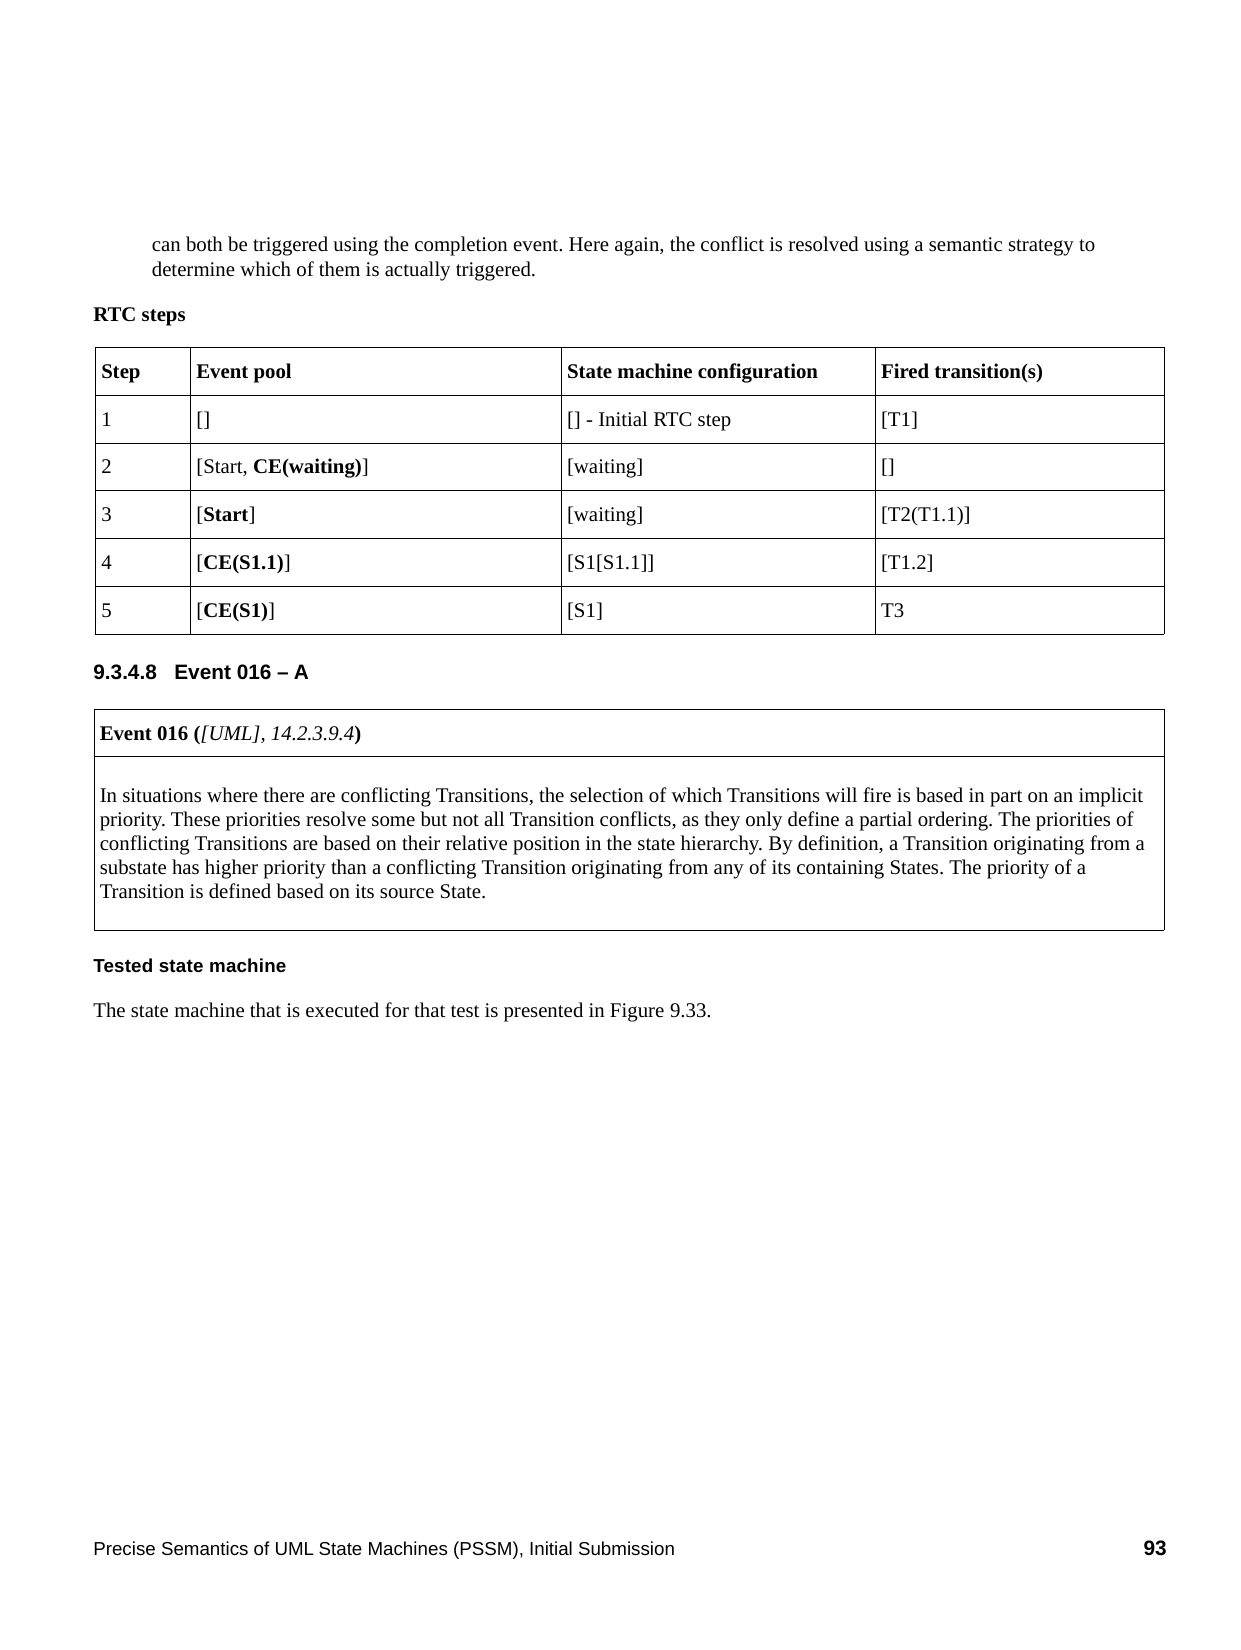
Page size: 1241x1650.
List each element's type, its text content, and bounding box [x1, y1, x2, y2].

table_cell [876, 587, 1164, 633]
subtitle Event 016 – A [93, 658, 1164, 683]
list can both be triggered using the completion event. Here again, the conflict is resolved using a semantic strategy to determine which of them is actually triggered. [131, 231, 1164, 281]
table_header [876, 348, 1164, 395]
table_cell [562, 444, 875, 490]
table_cell [562, 539, 875, 586]
table_cell [876, 491, 1164, 538]
text RTC steps [93, 302, 1164, 326]
table_cell [562, 491, 875, 538]
table_cell [96, 491, 190, 538]
table_cell [876, 539, 1164, 586]
table_cell [96, 444, 190, 490]
table_cell [96, 396, 190, 443]
table_cell [96, 587, 190, 633]
table_cell [191, 587, 561, 633]
table_cell [96, 539, 190, 586]
table_header [562, 348, 875, 395]
subtitle Tested state machine [93, 955, 1164, 977]
table_cell [95, 757, 1164, 930]
table_cell [191, 539, 561, 586]
table_cell [562, 587, 875, 633]
table_cell [876, 444, 1164, 490]
table_header [96, 348, 190, 395]
table_cell [191, 444, 561, 490]
table_header [95, 710, 1164, 756]
table_cell [876, 396, 1164, 443]
table_header [191, 348, 561, 395]
text The state machine that is executed for that test is presented in Figure 9.33. [93, 998, 1164, 1022]
table_cell [191, 396, 561, 443]
table_cell [562, 396, 875, 443]
table_cell [191, 491, 561, 538]
